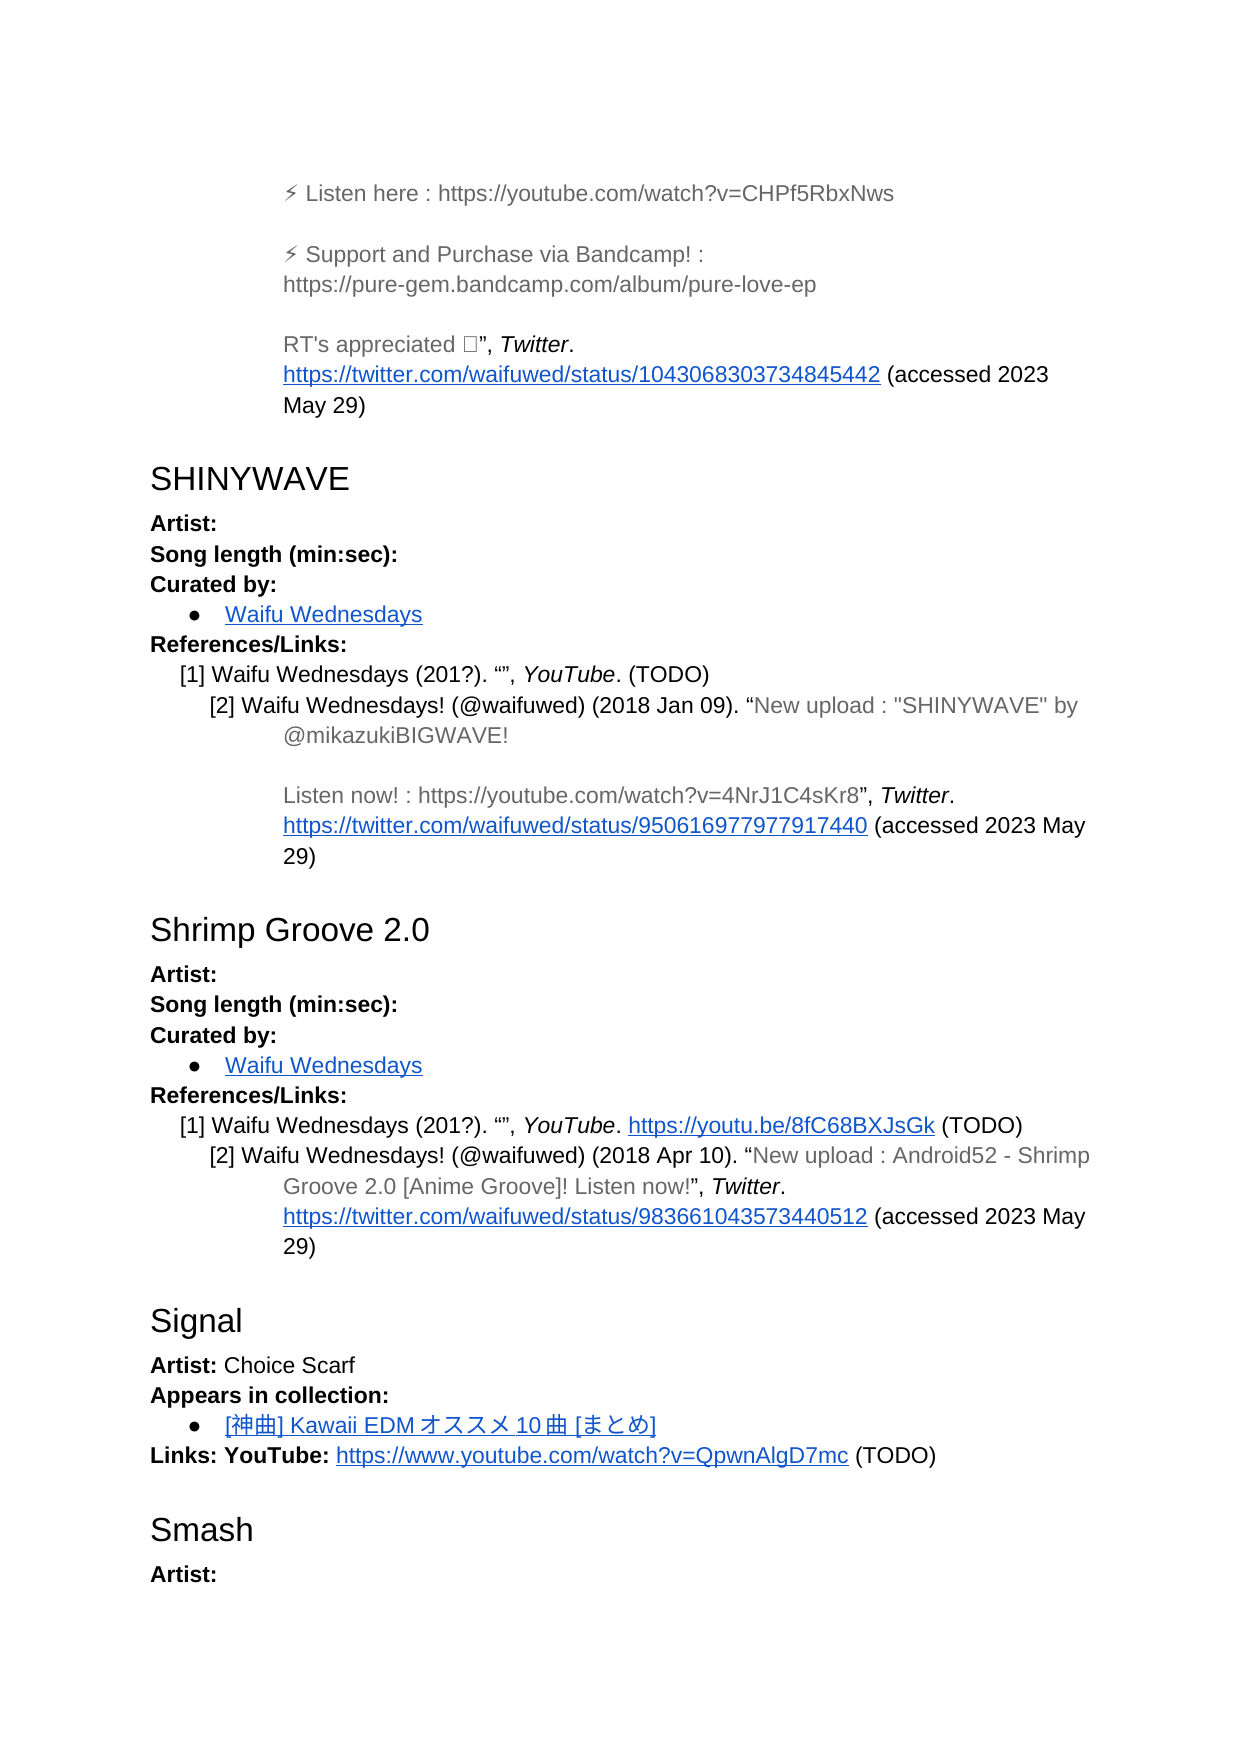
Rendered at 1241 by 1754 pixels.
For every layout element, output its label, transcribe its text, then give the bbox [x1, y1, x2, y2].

subtitle SHINYWAVE [150, 459, 1090, 498]
text Curated by: [150, 1022, 1090, 1048]
text References/Links: [150, 1082, 1090, 1108]
text [1] Waifu Wednesdays (201?). “”, YouTube. (TODO) [179, 661, 1090, 688]
list [神曲] Kawaii EDMオススメ10曲 [まとめ] [187, 1412, 1090, 1438]
text Curated by: [150, 571, 1090, 597]
text ⚡️ Listen here : https://youtube.com/watch?v=CHPf5RbxNws ⚡️ Support and Purchase via Bandcamp! : https://pure-gem.bandcamp.com/album/pure-love-ep RT's appreciated 💞”, Twitter. https://twitter.com/waifuwed/status/1043068303734845442 (accessed 2023 May 29) [209, 150, 1090, 418]
list Waifu Wednesdays [187, 601, 1090, 627]
text Song length (min:sec): [150, 991, 1090, 1018]
subtitle Smash [150, 1510, 1090, 1548]
text Song length (min:sec): [150, 541, 1090, 567]
subtitle Signal [150, 1301, 1090, 1339]
text [1] Waifu Wednesdays (201?). “”, YouTube. https://youtu.be/8fC68BXJsGk (TODO) [179, 1112, 1090, 1139]
text References/Links: [150, 631, 1090, 657]
list Waifu Wednesdays [187, 1052, 1090, 1078]
text Artist: Choice Scarf [150, 1352, 1090, 1378]
text [2] Waifu Wednesdays! (@waifuwed) (2018 Jan 09). “New upload : "SHINYWAVE" by @mikazukiBIGWAVE! Listen now! : https://youtube.com/watch?v=4NrJ1C4sKr8”, Twitter. https://twitter.com/waifuwed/status/950616977977917440 (accessed 2023 May 29) [209, 692, 1090, 869]
text Links: YouTube: https://www.youtube.com/watch?v=QpwnAlgD7mc (TODO) [150, 1442, 1090, 1469]
text Appears in collection: [150, 1382, 1090, 1408]
text Artist: [150, 510, 1090, 537]
subtitle Shrimp Groove 2.0 [150, 910, 1090, 949]
text Artist: [150, 961, 1090, 988]
text [2] Waifu Wednesdays! (@waifuwed) (2018 Apr 10). “New upload : Android52 - Shrimp Groove 2.0 [Anime Groove]! Listen now!”, Twitter. https://twitter.com/waifuwed/status/983661043573440512 (accessed 2023 May 29) [209, 1142, 1090, 1259]
text Artist: [150, 1561, 1090, 1587]
